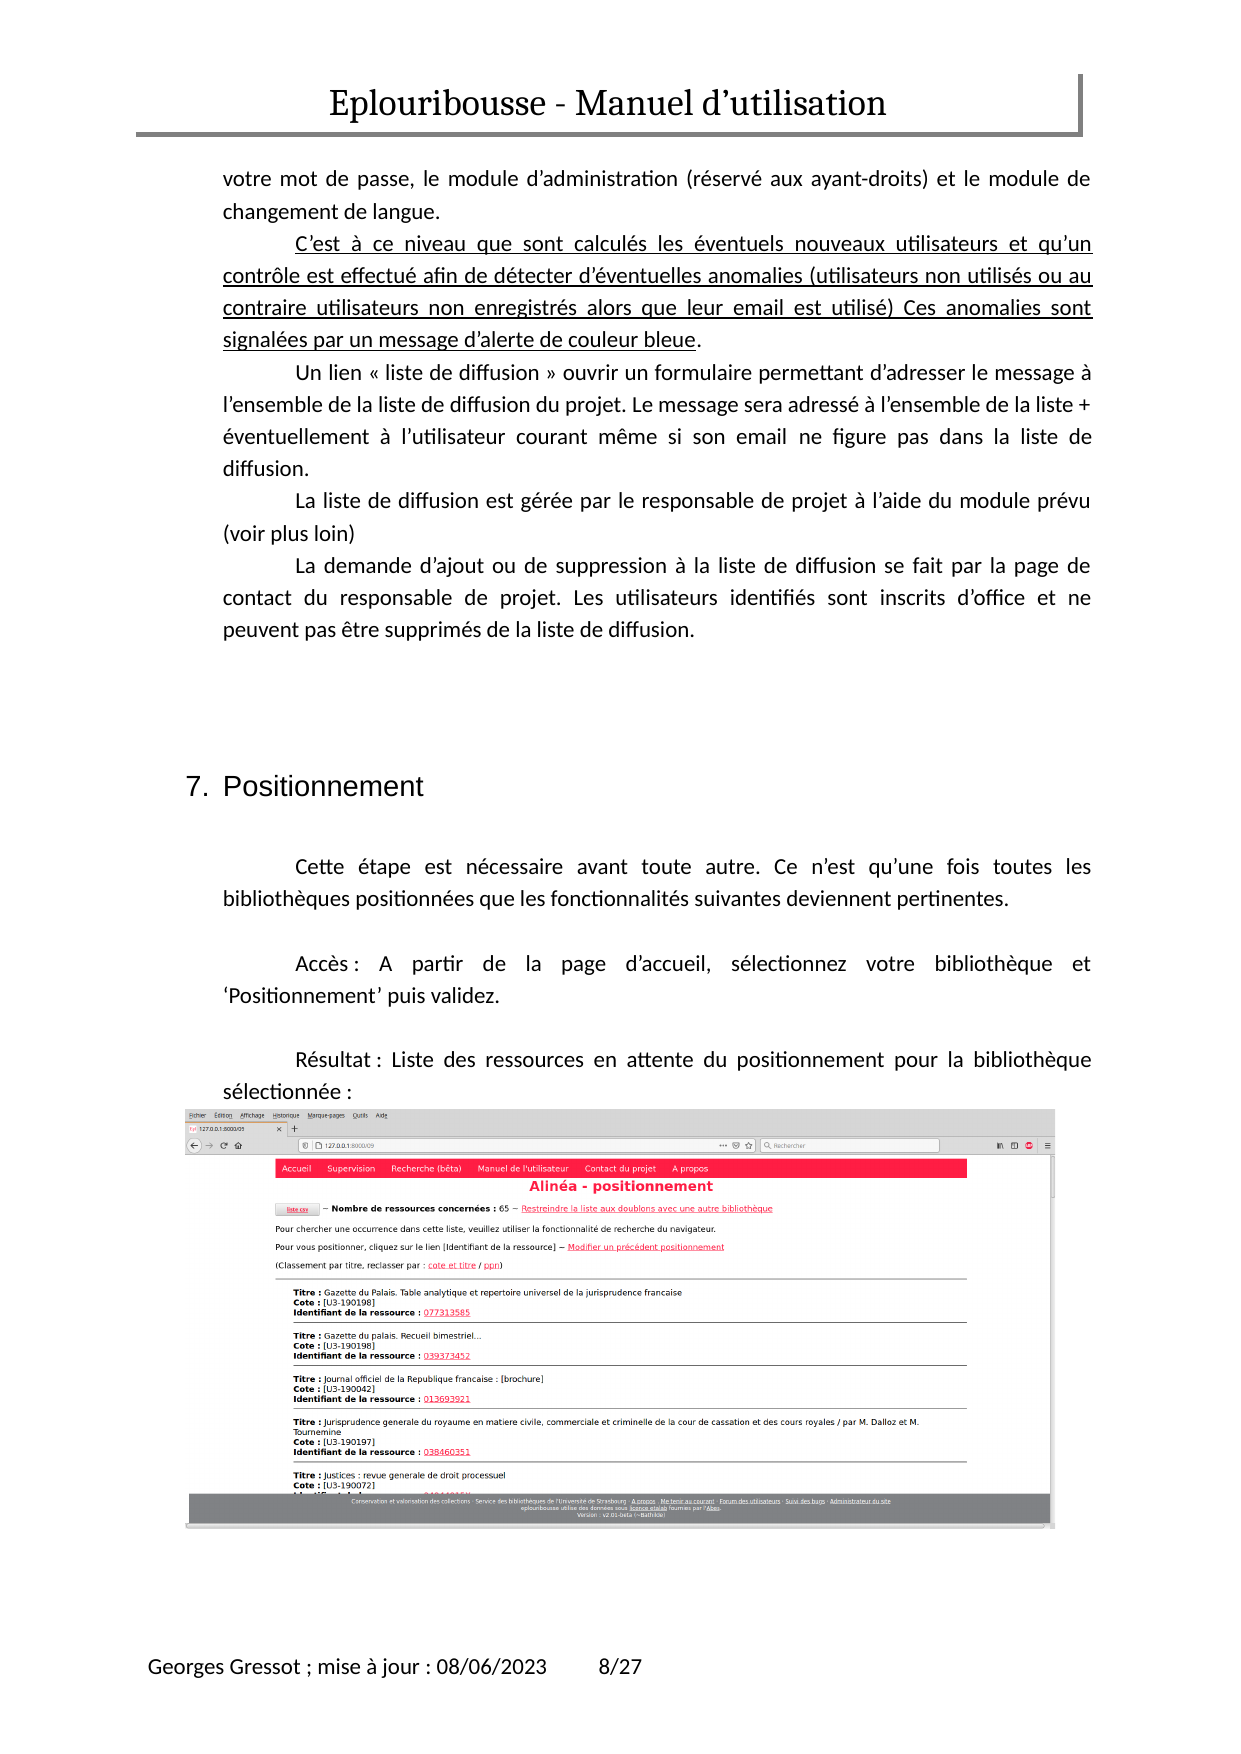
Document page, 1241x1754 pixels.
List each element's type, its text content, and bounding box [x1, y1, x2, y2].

list contraire utilisateurs non enregistrés alors que leur email est utilisé) Ces anomalies sont [223, 287, 1093, 317]
list Résultat : Liste des ressources en attente du positionnement pour la bibliothèque sélectionnée : [223, 1045, 1093, 1106]
list C’est à ce niveau que sont calculés les éventuels nouveaux utilisateurs et qu’un contrôle est effectué afin de détecter d’éventuelles anomalies (utilisateurs non utilisés ou au [223, 229, 1093, 285]
list La liste de diffusion est gérée par le responsable de projet à l’aide du module prévu (voir plus loin) [223, 486, 1093, 547]
subtitle Positionnement [185, 769, 1093, 802]
picture [185, 1109, 1055, 1529]
list votre mot de passe, le module d’administration (réservé aux ayant-droits) et le module de changement de langue. [223, 164, 1093, 225]
list La demande d’ajout ou de suppression à la liste de diffusion se fait par la page de contact du responsable de projet. Les utilisateurs identifiés sont inscrits d’office et ne peuvent pas être supprimés de la liste de diffusion. [223, 551, 1093, 643]
list signalées par un message d’alerte de couleur bleue. [223, 319, 1093, 353]
list Un lien « liste de diffusion » ouvrir un formulaire permettant d’adresser le message à l’ensemble de la liste de diffusion du projet. Le message sera adressé à l’ensemble de la liste + éventuellement à l’utilisateur courant même si son email ne figure pas dans la liste de diffusion. [223, 358, 1093, 482]
list Cette étape est nécessaire avant toute autre. Ce n’est qu’une fois toutes les bibliothèques positionnées que les fonctionnalités suivantes deviennent pertinentes. [223, 852, 1093, 912]
list Accès : A partir de la page d’accueil, sélectionnez votre bibliothèque et ‘Positionnement’ puis validez. [223, 949, 1093, 1009]
